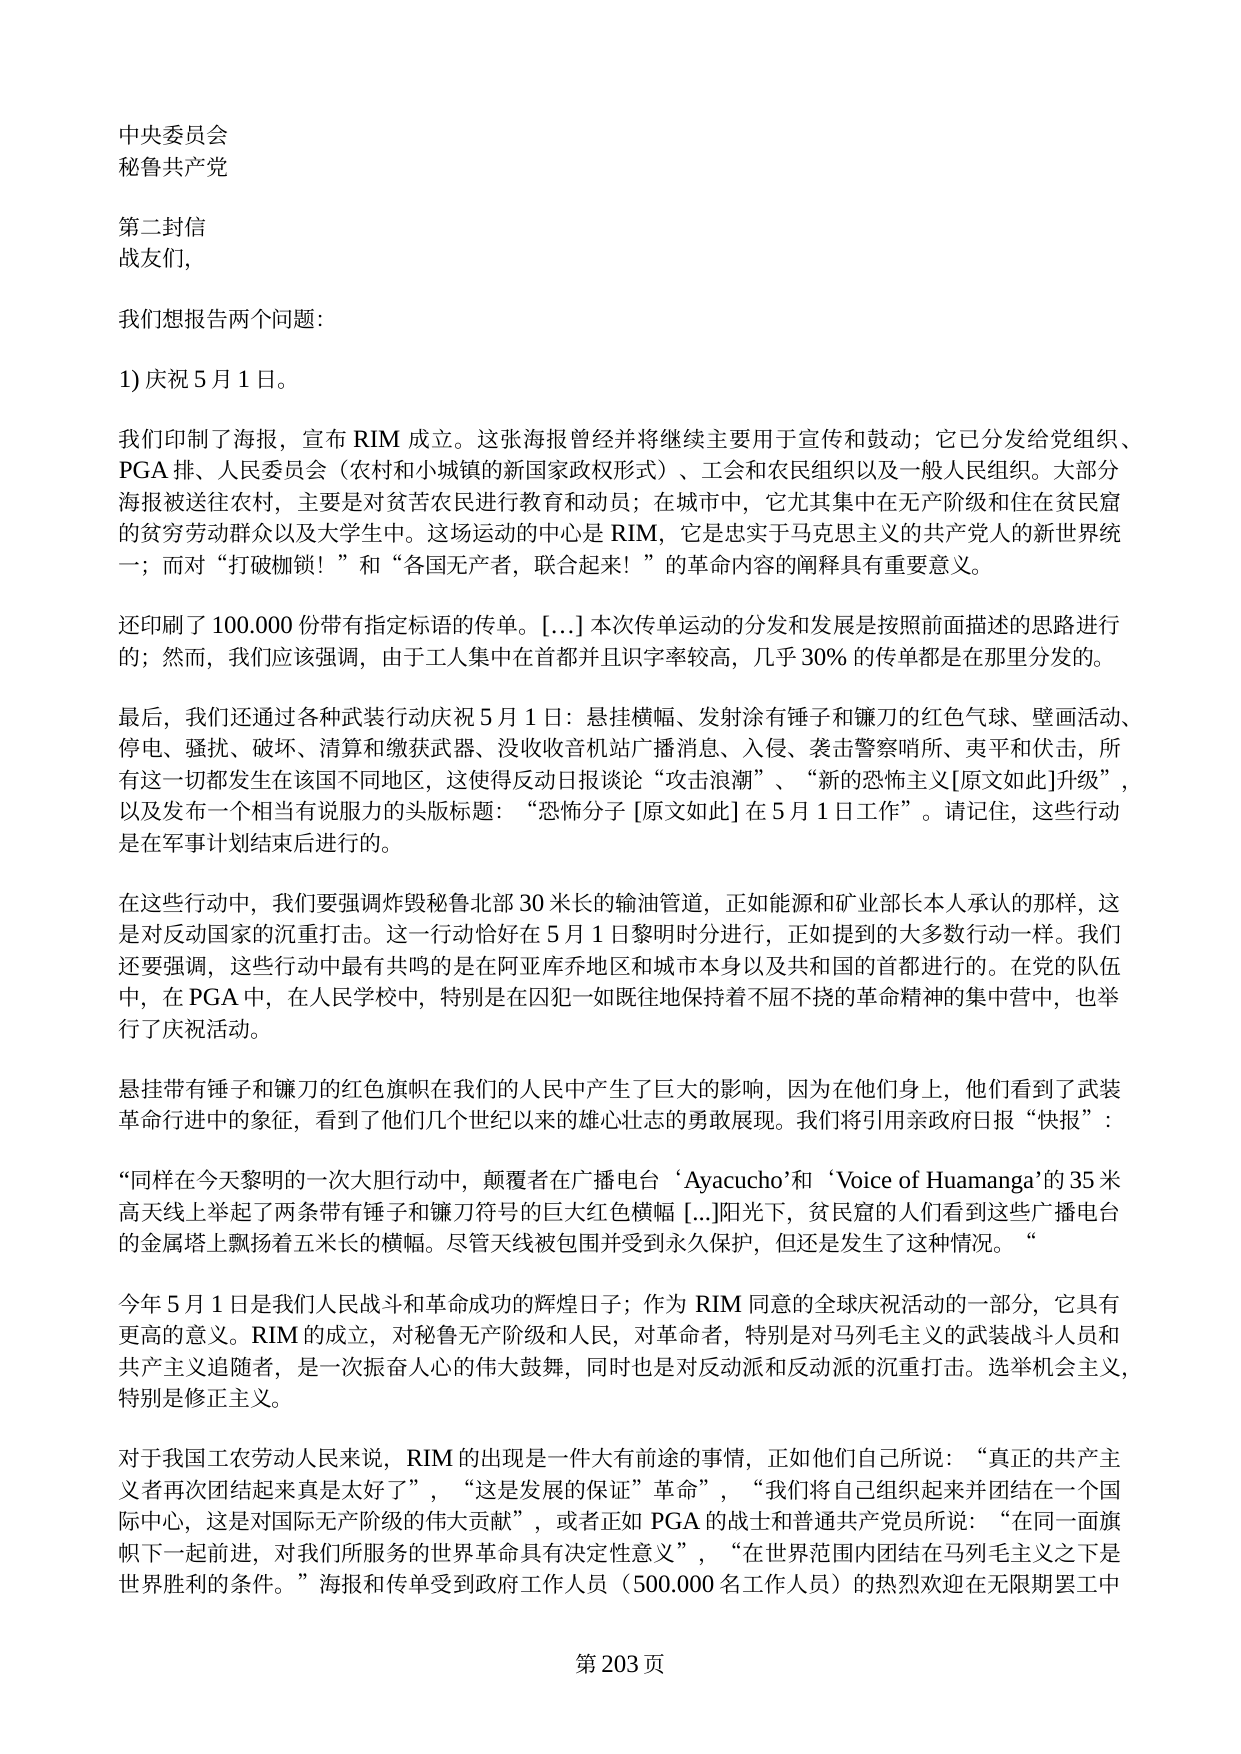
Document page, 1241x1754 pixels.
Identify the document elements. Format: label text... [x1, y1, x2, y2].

text 中央委员会 [118, 118, 1122, 150]
text 1) 庆祝5月1日。 [118, 362, 1122, 393]
text 悬挂带有锤子和镰刀的红色旗帜在我们的人民中产生了巨大的影响，因为在他们身上，他们看到了武装革命行进中的象征，看到了他们几个世纪以来的雄心壮志的勇敢展现。我们将引用亲政府日报“快报”： [118, 1072, 1122, 1135]
text “同样在今天黎明的一次大胆行动中，颠覆者在广播电台‘Ayacucho’和‘Voice of Huamanga’的35米高天线上举起了两条带有锤子和镰刀符号的巨大红色横幅 [...]阳光下，贫民窟的人们看到这些广播电台的金属塔上飘扬着五米长的横幅。尽管天线被包围并受到永久保护，但还是发生了这种情况。“ [118, 1164, 1122, 1258]
text 最后，我们还通过各种武装行动庆祝5月1日：悬挂横幅、发射涂有锤子和镰刀的红色气球、壁画活动、停电、骚扰、破坏、清算和缴获武器、没收收音机站广播消息、入侵、袭击警察哨所、夷平和伏击，所有这一切都发生在该国不同地区，这使得反动日报谈论“攻击浪潮”、“新的恐怖主义[原文如此]升级”，以及发布一个相当有说服力的头版标题：“恐怖分子 [原文如此] 在5月1日工作”。请记住，这些行动是在军事计划结束后进行的。 [118, 700, 1122, 857]
text 对于我国工农劳动人民来说，RIM的出现是一件大有前途的事情，正如他们自己所说：“真正的共产主义者再次团结起来真是太好了”，“这是发展的保证”革命”，“我们将自己组织起来并团结在一个国际中心，这是对国际无产阶级的伟大贡献”，或者正如 PGA 的战士和普通共产党员所说：“在同一面旗帜下一起前进，对我们所服务的世界革命具有决定性意义”，“在世界范围内团结在马列毛主义之下是世界胜利的条件。”海报和传单受到政府工作人员（500.000名工作人员）的热烈欢迎在无限期罢工中 [118, 1441, 1122, 1599]
text 战友们， [118, 242, 1122, 273]
text 我们印制了海报，宣布RIM 成立。这张海报曾经并将继续主要用于宣传和鼓动；它已分发给党组织、PGA 排、人民委员会（农村和小城镇的新国家政权形式）、工会和农民组织以及一般人民组织。大部分海报被送往农村，主要是对贫苦农民进行教育和动员；在城市中，它尤其集中在无产阶级和住在贫民窟的贫穷劳动群众以及大学生中。这场运动的中心是 RIM，它是忠实于马克思主义的共产党人的新世界统一；而对“打破枷锁！”和“各国无产者，联合起来！”的革命内容的阐释具有重要意义。 [118, 422, 1122, 579]
text 今年5月1日是我们人民战斗和革命成功的辉煌日子；作为 RIM 同意的全球庆祝活动的一部分，它具有更高的意义。RIM的成立，对秘鲁无产阶级和人民，对革命者，特别是对马列毛主义的武装战斗人员和共产主义追随者，是一次振奋人心的伟大鼓舞，同时也是对反动派和反动派的沉重打击。选举机会主义，特别是修正主义。 [118, 1287, 1122, 1413]
text 在这些行动中，我们要强调炸毁秘鲁北部30米长的输油管道，正如能源和矿业部长本人承认的那样，这是对反动国家的沉重打击。这一行动恰好在5月1日黎明时分进行，正如提到的大多数行动一样。我们还要强调，这些行动中最有共鸣的是在阿亚库乔地区和城市本身以及共和国的首都进行的。在党的队伍中，在PGA中，在人民学校中，特别是在囚犯一如既往地保持着不屈不挠的革命精神的集中营中，也举行了庆祝活动。 [118, 886, 1122, 1043]
text 我们想报告两个问题： [118, 302, 1122, 333]
text 第二封信 [118, 210, 1122, 242]
text 秘鲁共产党 [118, 150, 1122, 181]
text 还印刷了100.000份带有指定标语的传单。[…] 本次传单运动的分发和发展是按照前面描述的思路进行的；然而，我们应该强调，由于工人集中在首都并且识字率较高，几乎30% 的传单都是在那里分发的。 [118, 608, 1122, 671]
